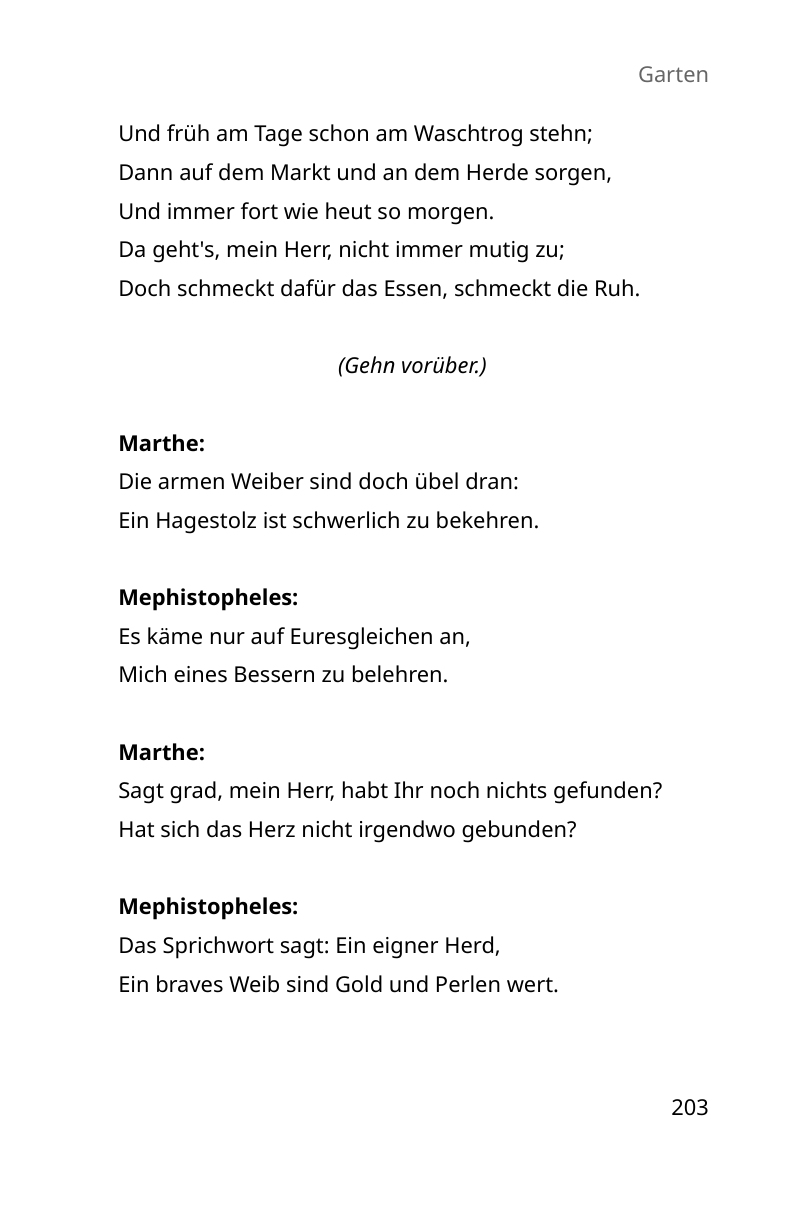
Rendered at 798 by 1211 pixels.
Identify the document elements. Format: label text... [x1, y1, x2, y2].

text Mephistopheles: Es käme nur auf Euresgleichen an, Mich eines Bessern zu belehren. [118, 561, 709, 689]
text Und früh am Tage schon am Waschtrog stehn; Dann auf dem Markt und an dem Herde sorgen, Und immer fort wie heut so morgen. Da geht's, mein Herr, nicht immer mutig zu; Doch schmeckt dafür das Essen, schmeckt die Ruh. [118, 118, 709, 303]
text (Gehn vorüber.) [118, 329, 709, 380]
text Mephistopheles: Das Sprichwort sagt: Ein eigner Herd, Ein braves Weib sind Gold und Perlen wert. [118, 870, 709, 998]
text Marthe: Die armen Weiber sind doch übel dran: Ein Hagestolz ist schwerlich zu bekehren. [118, 401, 709, 534]
text Marthe: Sagt grad, mein Herr, habt Ihr noch nichts gefunden? Hat sich das Herz nicht irgendwo gebunden? [118, 716, 709, 844]
